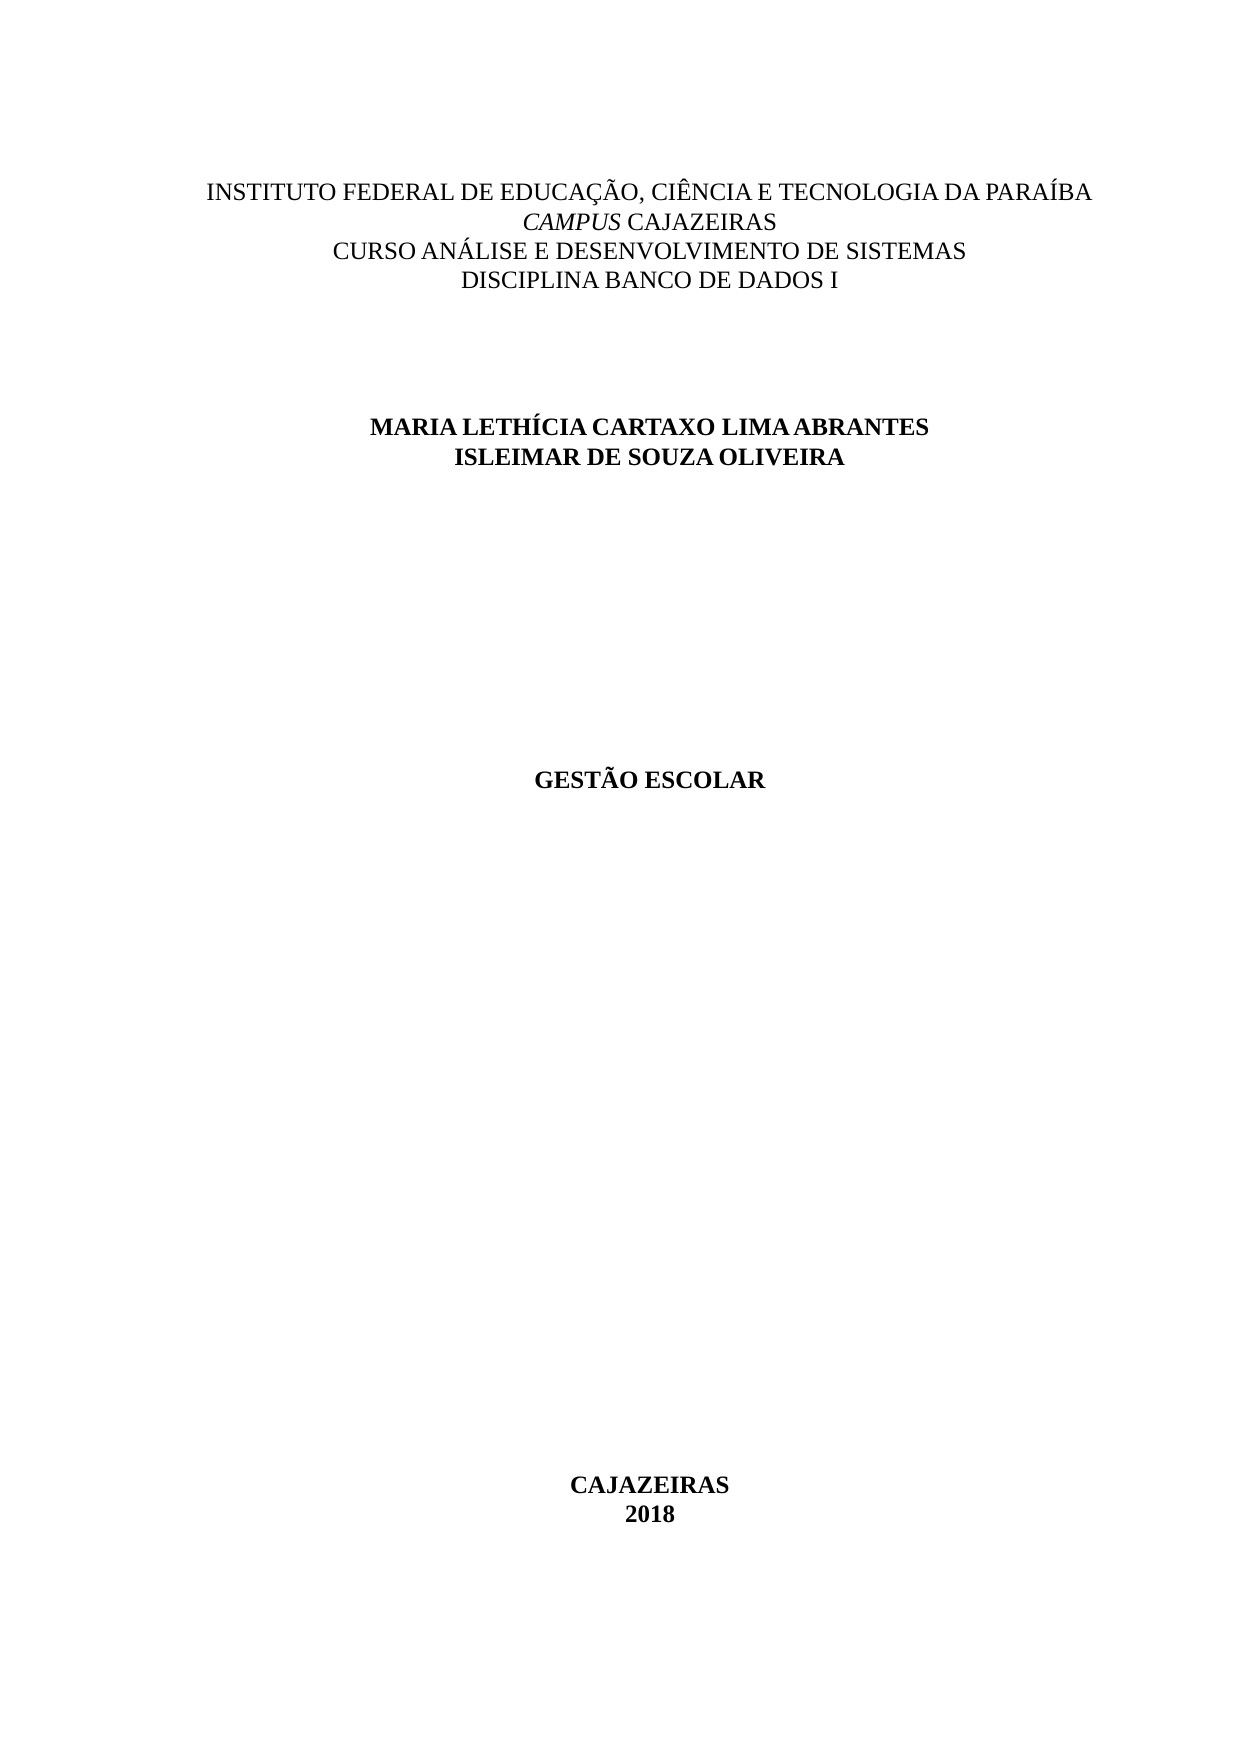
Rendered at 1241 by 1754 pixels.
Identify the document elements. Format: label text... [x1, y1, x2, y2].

text CAJAZEIRAS [177, 1470, 1122, 1499]
text INSTITUTO FEDERAL DE EDUCAÇÃO, CIÊNCIA E TECNOLOGIA DA PARAÍBA [177, 177, 1122, 207]
text GESTÃO ESCOLAR [177, 765, 1122, 794]
text DISCIPLINA BANCO DE DADOS I [177, 265, 1122, 295]
text CURSO ANÁLISE E DESENVOLVIMENTO DE SISTEMAS [177, 236, 1122, 265]
text ISLEIMAR DE SOUZA OLIVEIRA [177, 442, 1122, 471]
text MARIA LETHÍCIA CARTAXO LIMA ABRANTES [177, 412, 1122, 442]
text 2018 [177, 1499, 1122, 1528]
text CAMPUS CAJAZEIRAS [177, 207, 1122, 236]
